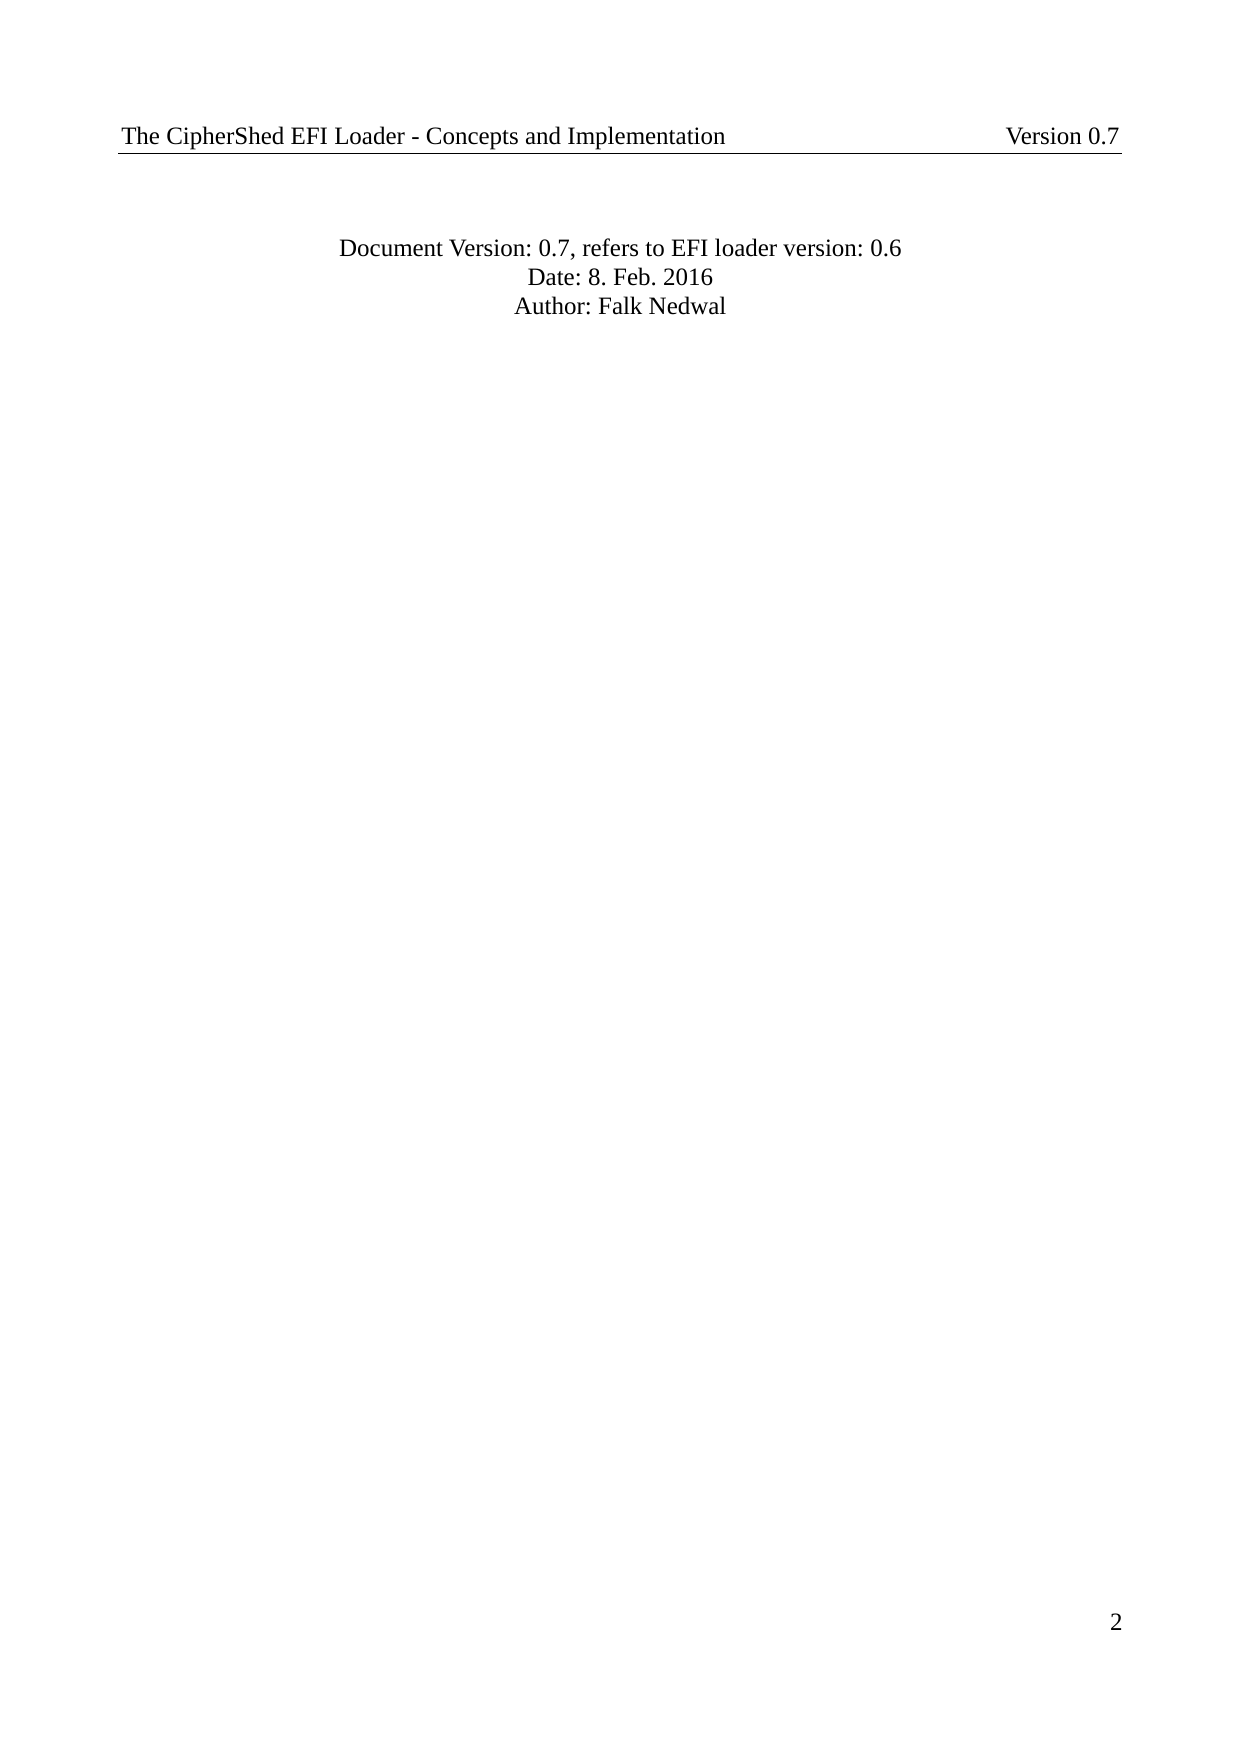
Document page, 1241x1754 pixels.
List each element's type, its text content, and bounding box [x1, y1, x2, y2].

text Author: Falk Nedwal [118, 291, 1122, 319]
text Date: 8. Feb. 2016 [118, 262, 1122, 291]
text Document Version: 0.7, refers to EFI loader version: 0.6 [118, 233, 1122, 262]
